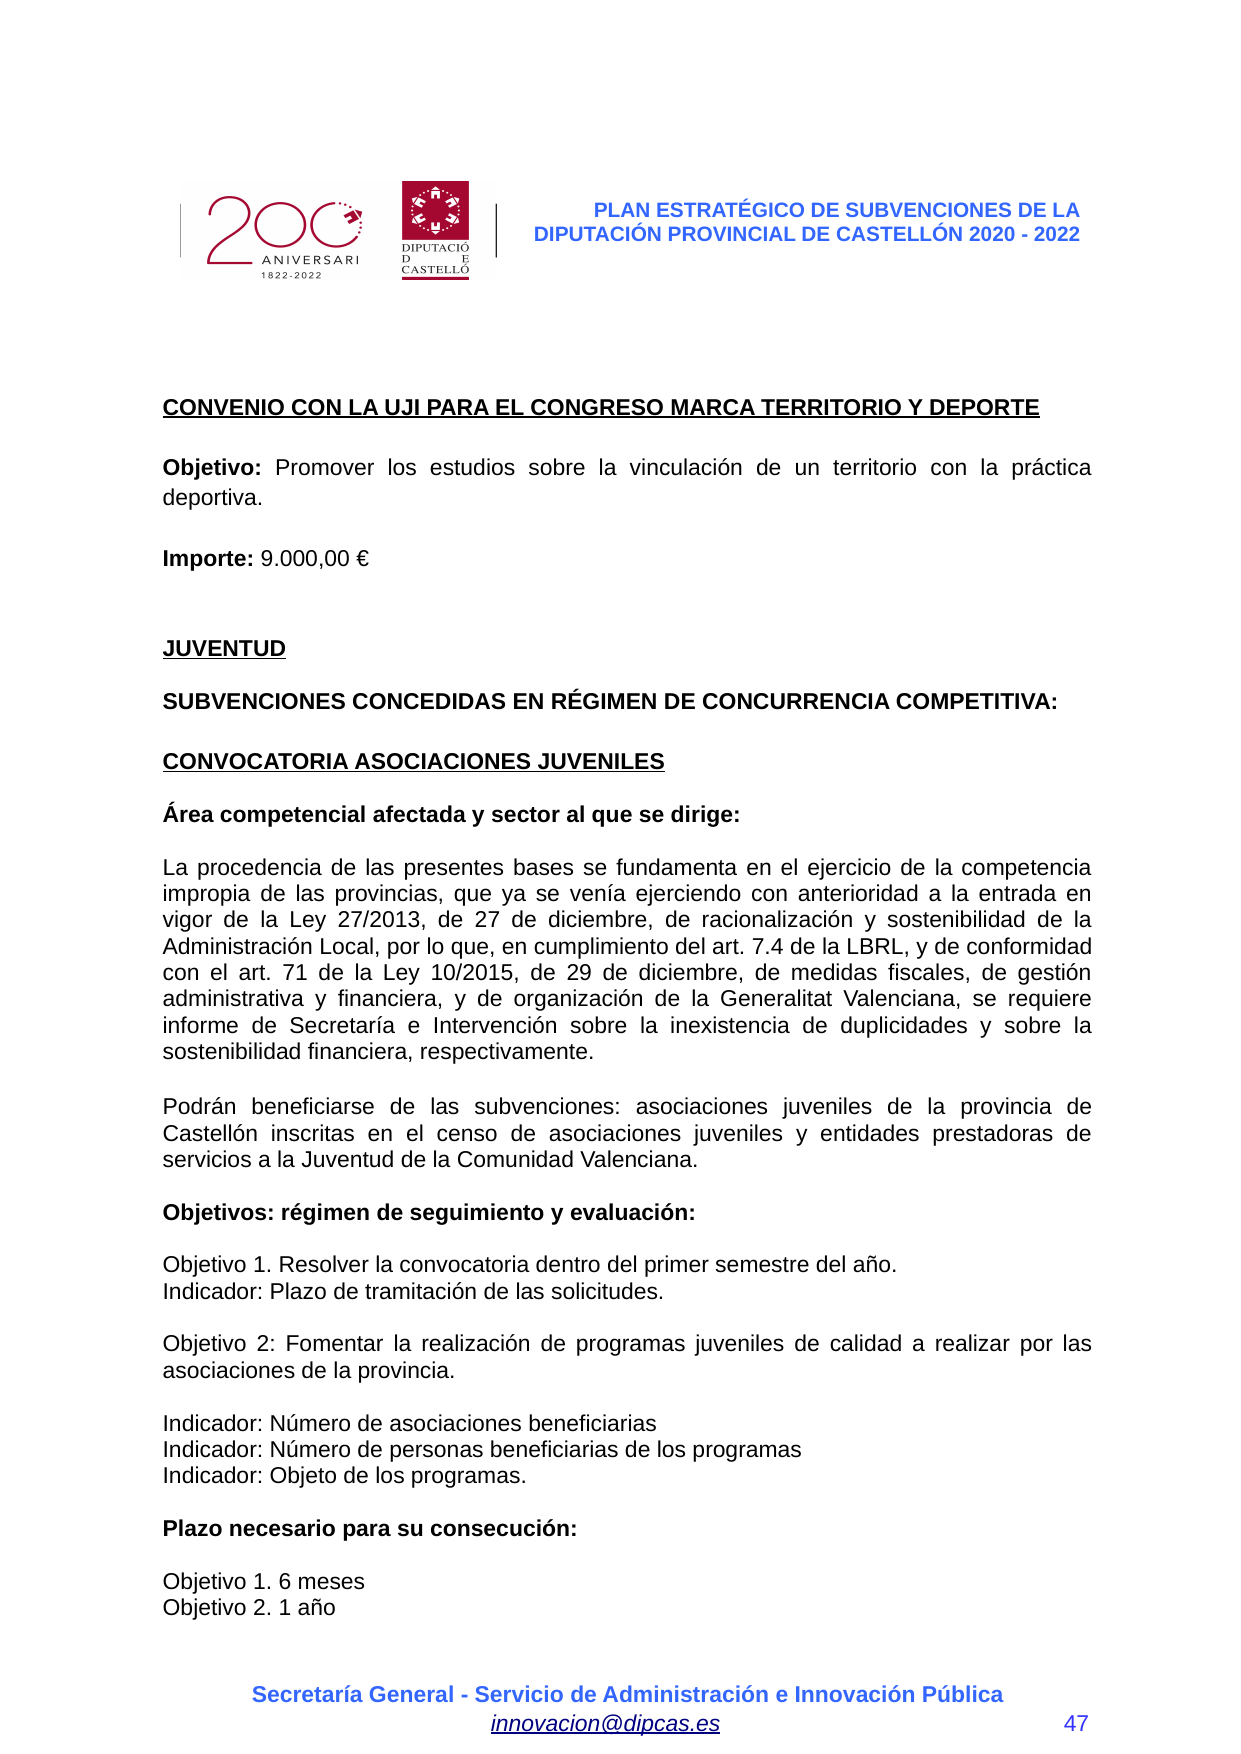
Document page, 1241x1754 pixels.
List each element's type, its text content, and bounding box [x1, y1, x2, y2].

text Objetivo 1. 6 meses [162, 1568, 1092, 1594]
text Objetivo 1. Resolver la convocatoria dentro del primer semestre del año. [162, 1251, 1092, 1278]
text Objetivo: Promover los estudios sobre la vinculación de un territorio con la práctica deportiva. [162, 454, 1092, 510]
list La procedencia de las presentes bases se fundamenta en el ejercicio de la competencia impropia de las provincias, que ya se venía ejerciendo con anterioridad a la entrada en vigor de la Ley 27/2013, de 27 de diciembre, de racionalización y sostenibilidad de la Administración Local, por lo que, en cumplimiento del art. 7.4 de la LBRL, y de conformidad con el art. 71 de la Ley 10/2015, de 29 de diciembre, de medidas fiscales, de gestión administrativa y financiera, y de organización de la Generalitat Valenciana, se requiere informe de Secretaría e Intervención sobre la inexistencia de duplicidades y sobre la sostenibilidad financiera, respectivamente. [115, 854, 1092, 1064]
text Importe: 9.000,00 € [162, 544, 1092, 571]
text CONVENIO CON LA UJI PARA EL CONGRESO MARCA TERRITORIO Y DEPORTE [162, 393, 1092, 420]
text CONVOCATORIA ASOCIACIONES JUVENILES [162, 748, 1092, 774]
list Objetivos: régimen de seguimiento y evaluación: [162, 1199, 1092, 1225]
list Indicador: Número de asociaciones beneficiarias [162, 1409, 1092, 1436]
text SUBVENCIONES CONCEDIDAS EN RÉGIMEN DE CONCURRENCIA COMPETITIVA: [162, 688, 1092, 714]
text Indicador: Plazo de tramitación de las solicitudes. [162, 1278, 1092, 1304]
list Plazo necesario para su consecución: [162, 1515, 1092, 1541]
text Objetivo 2. 1 año [162, 1594, 1092, 1620]
list Indicador: Objeto de los programas. [162, 1462, 1092, 1488]
list Indicador: Número de personas beneficiarias de los programas [162, 1436, 1092, 1462]
list Podrán beneficiarse de las subvenciones: asociaciones juveniles de la provincia de Castellón inscritas en el censo de asociaciones juveniles y entidades prestadoras de servicios a la Juventud de la Comunidad Valenciana. [115, 1093, 1092, 1172]
list Área competencial afectada y sector al que se dirige: [115, 801, 1092, 827]
text JUVENTUD [162, 635, 1092, 661]
text Objetivo 2: Fomentar la realización de programas juveniles de calidad a realizar por las asociaciones de la provincia. [162, 1330, 1092, 1383]
picture [180, 181, 497, 280]
